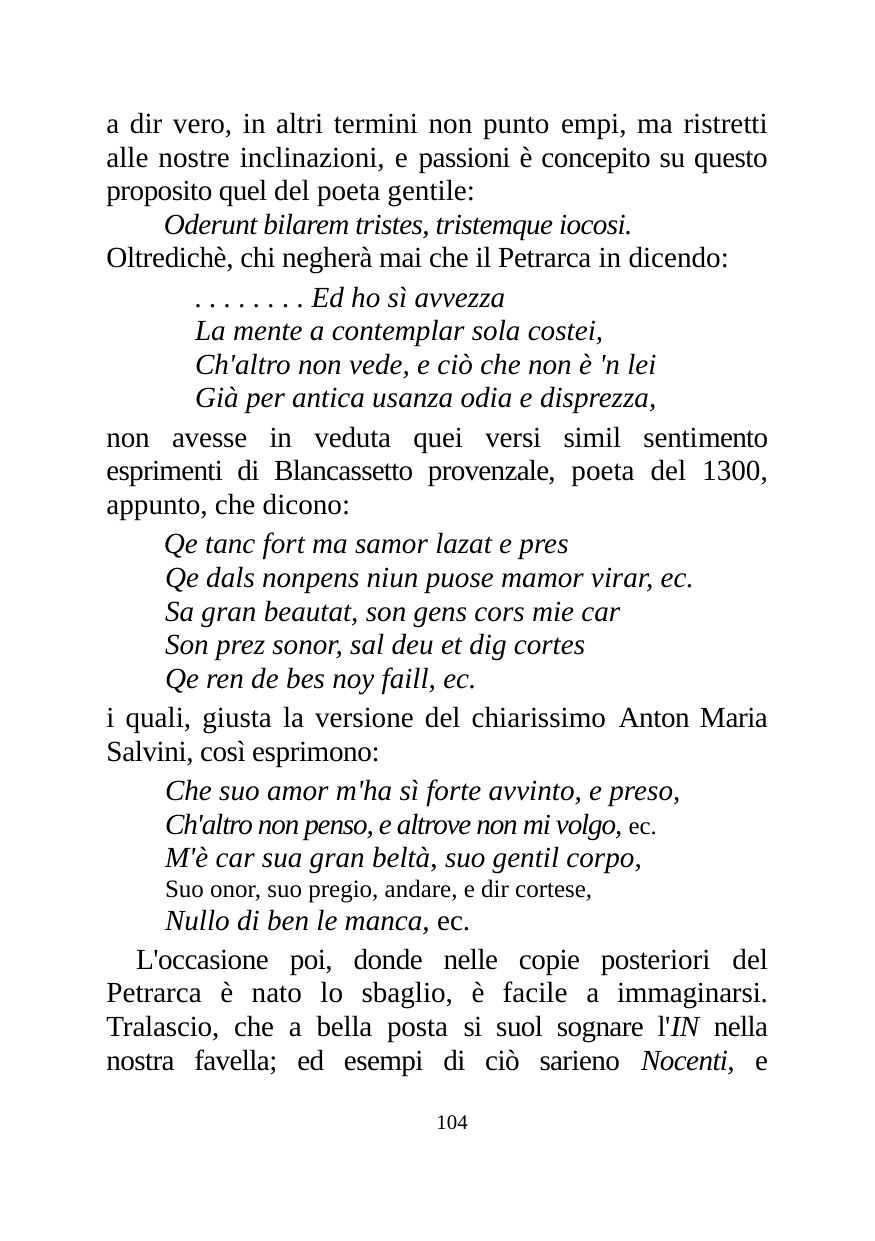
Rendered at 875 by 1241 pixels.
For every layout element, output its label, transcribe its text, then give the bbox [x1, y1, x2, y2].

text L'occasione poi, donde nelle copie posteriori del Petrarca è nato lo sbaglio, è facile a immaginarsi. Tralascio, che a bella posta si suol sognare l'IN nella nostra favella; ed esempi di ciò sarieno Nocenti, e [106, 942, 768, 1076]
text Oderunt bilarem tristes, tristemque iocosi. [106, 207, 768, 240]
text a dir vero, in altri termini non punto empi, ma ristretti alle nostre inclinazioni, e passioni è concepito su questo proposito quel del poeta gentile: [106, 106, 768, 207]
text i quali, giusta la versione del chiarissimo Anton Maria Salvini, così esprimono: [106, 700, 768, 767]
text non avesse in veduta quei versi simil sentimento esprimenti di Blancassetto provenzale, poeta del 1300, appunto, che dicono: [106, 420, 768, 521]
text . . . . . . . . Ed ho sì avvezza La mente a contemplar sola costei, Ch'altro non vede, e ciò che non è 'n lei Già per antica usanza odia e disprezza, [195, 280, 768, 414]
text Che suo amor m'ha sì forte avvinto, e preso, Ch'altro non penso, e altrove non mi volgo, ec. M'è car sua gran beltà, suo gentil corpo, Suo onor, suo pregio, andare, e dir cortese, Nullo di ben le manca, ec. [165, 773, 768, 936]
text Qe tanc fort ma samor lazat e pres Qe dals nonpens niun puose mamor virar, ec. Sa gran beautat, son gens cors mie car Son prez sonor, sal deu et dig cortes Qe ren de bes noy faill, ec. [164, 527, 768, 694]
text Oltredichè, chi negherà mai che il Petrarca in dicendo: [106, 240, 768, 274]
